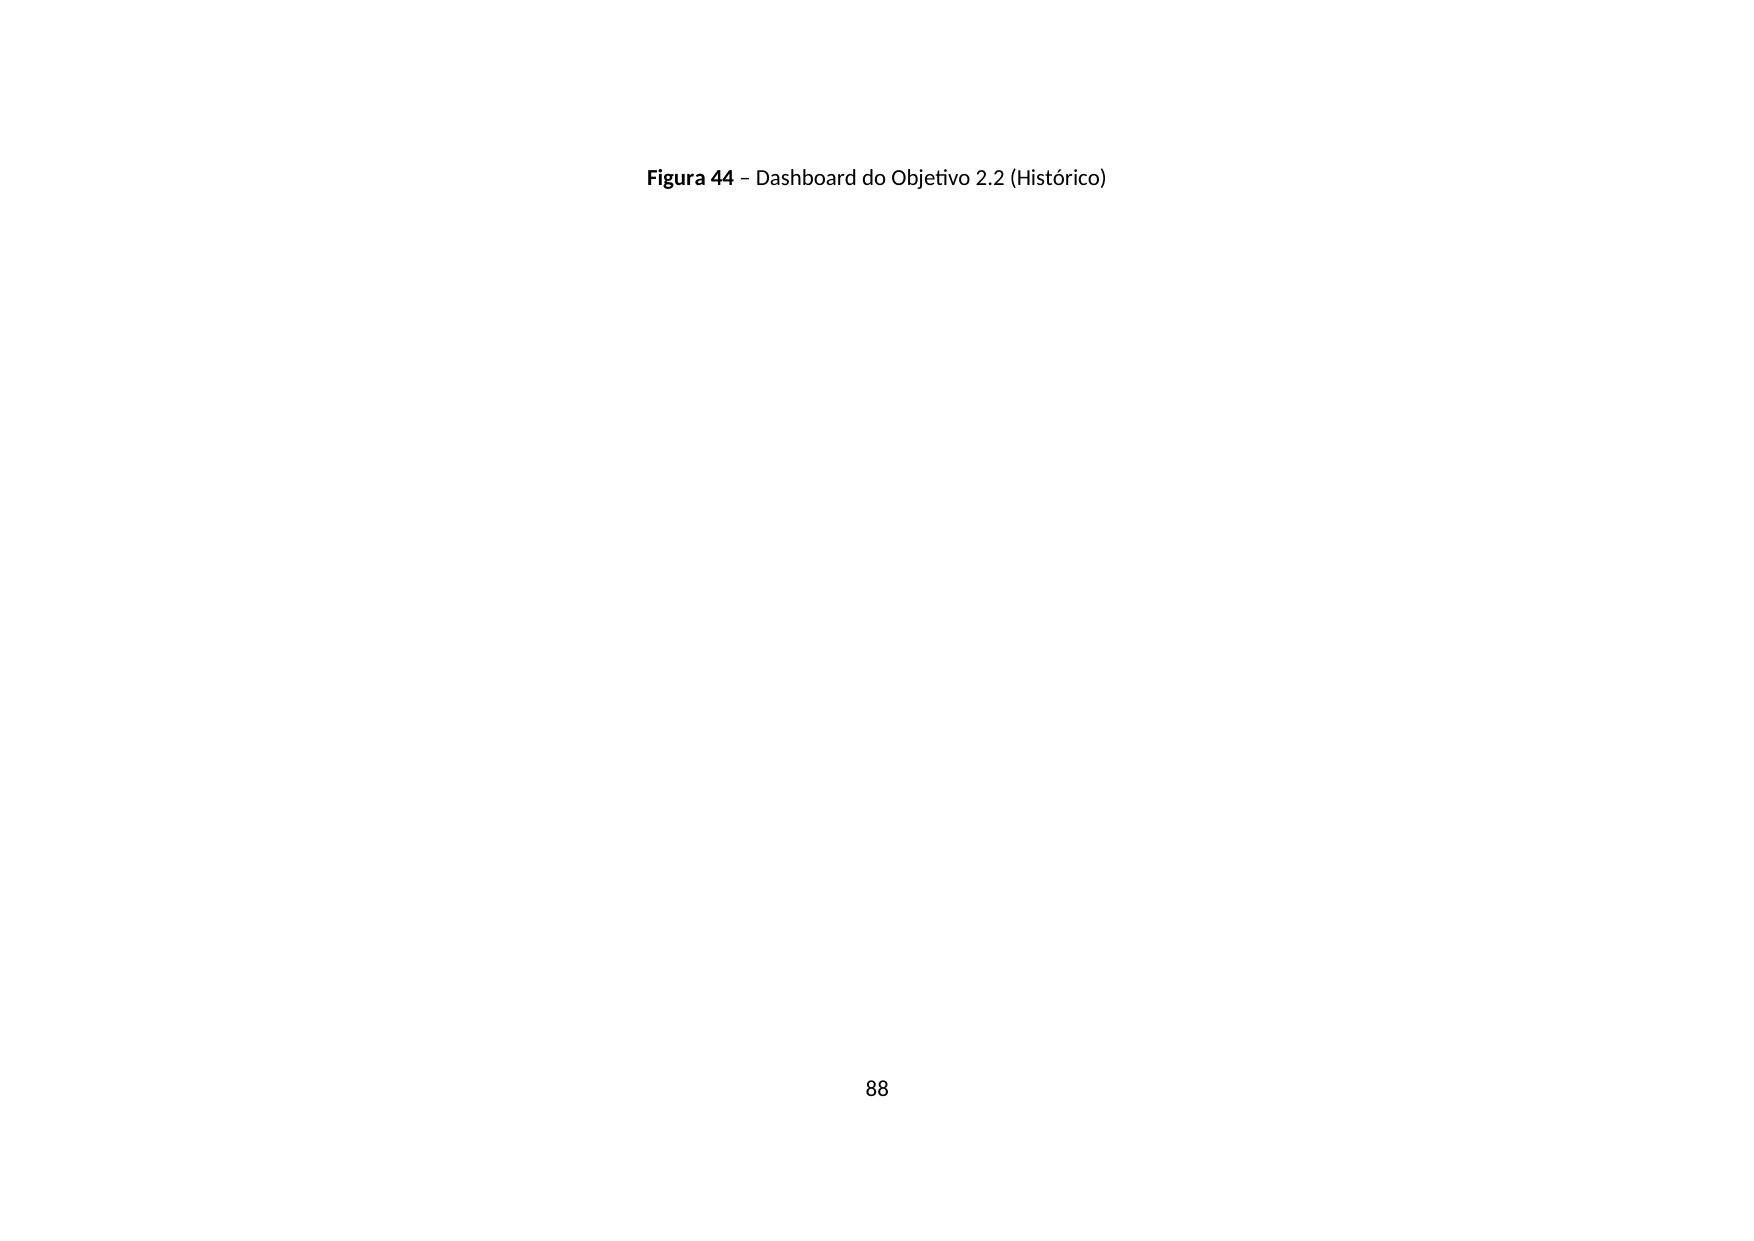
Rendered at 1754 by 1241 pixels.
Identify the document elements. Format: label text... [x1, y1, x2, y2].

text Figura 44 – Dashboard do Objetivo 2.2 (Histórico) [150, 163, 1604, 191]
